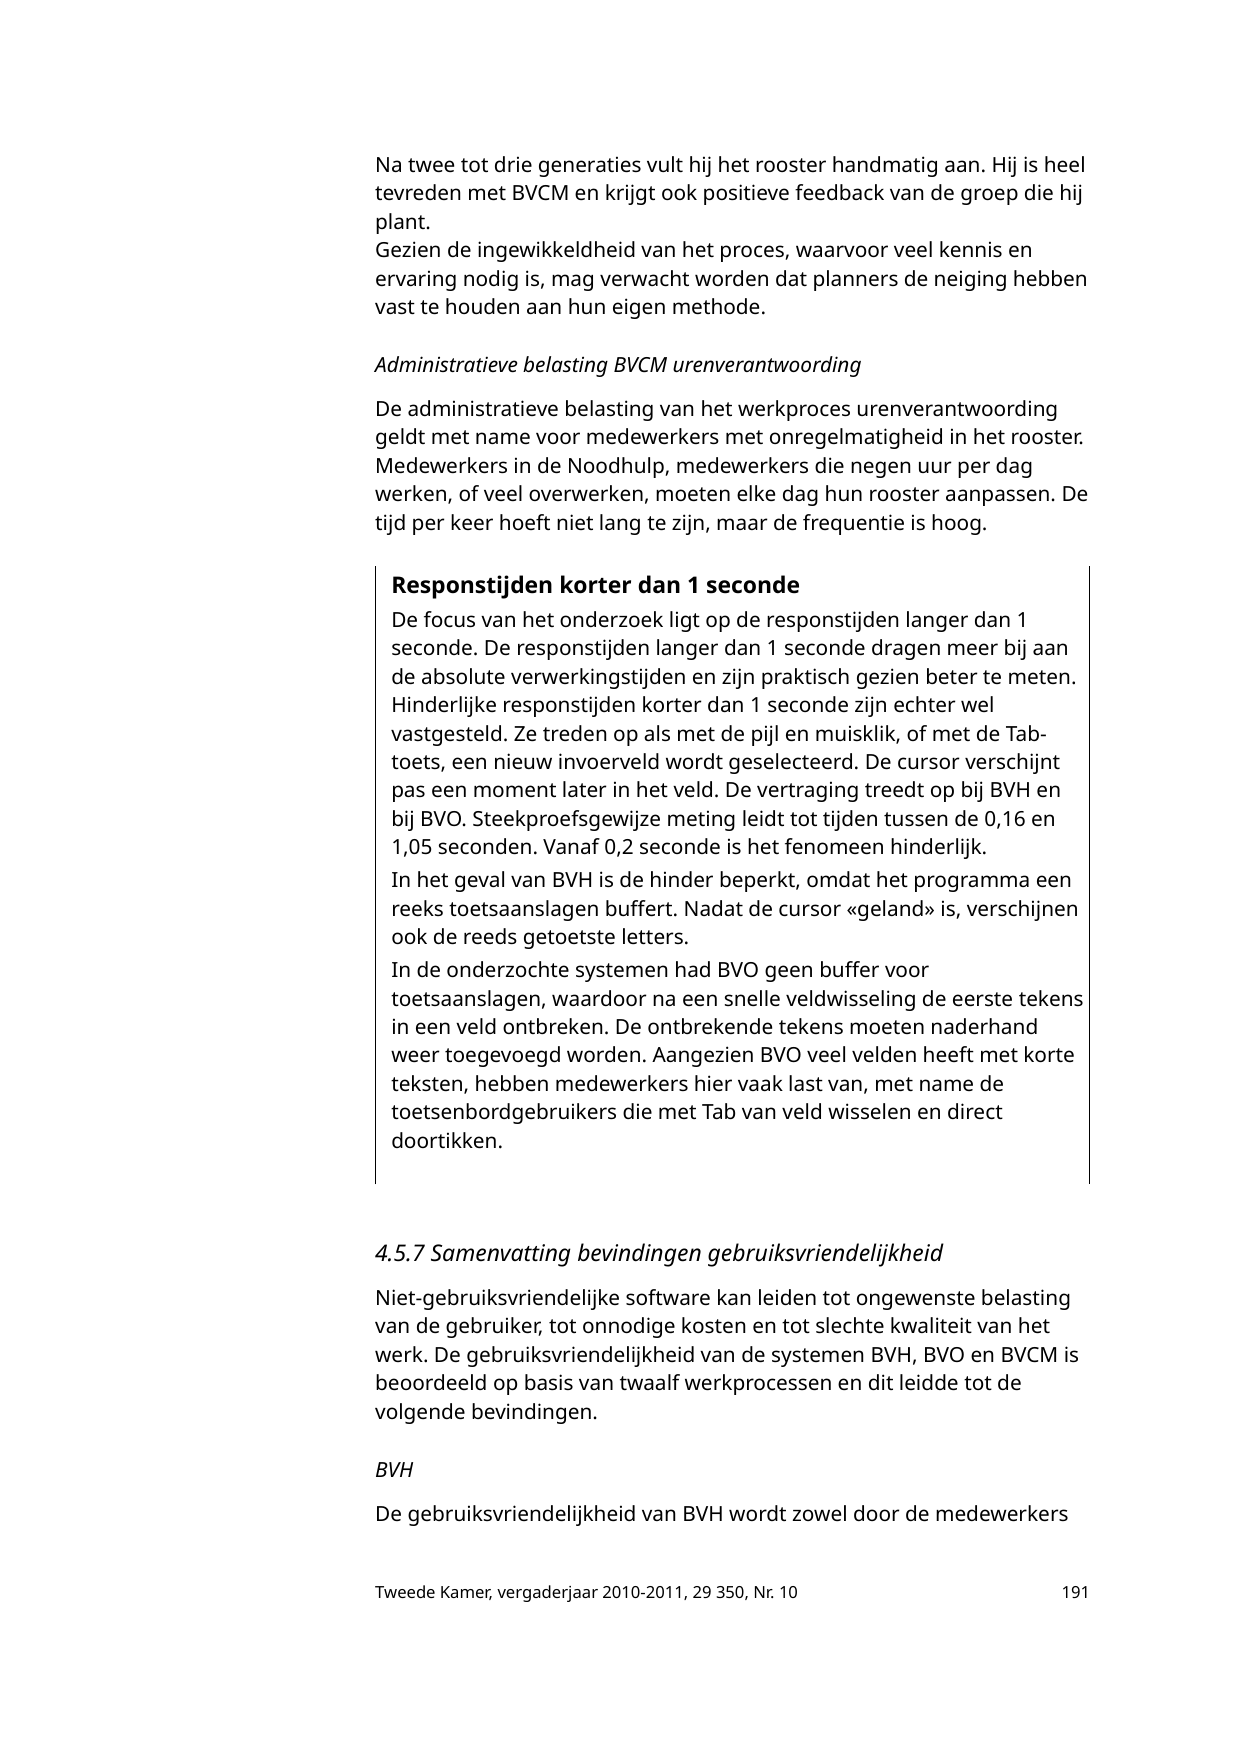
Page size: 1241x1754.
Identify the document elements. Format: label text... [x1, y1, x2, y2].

text Gezien de ingewikkeldheid van het proces, waarvoor veel kennis en ervaring nodig is, mag verwacht worden dat planners de neiging hebben vast te houden aan hun eigen methode. [375, 235, 1090, 321]
text De gebruiksvriendelijkheid van BVH wordt zowel door de medewerkers [375, 1499, 1090, 1527]
text In de onderzochte systemen had BVO geen buffer voor toetsaanslagen, waardoor na een snelle veldwisseling de eerste tekens in een veld ontbreken. De ontbrekende tekens moeten naderhand weer toegevoegd worden. Aangezien BVO veel velden heeft met korte teksten, hebben medewerkers hier vaak last van, met name de toetsenbordgebruikers die met Tab van veld wisselen en direct doortikken. [376, 952, 1089, 1184]
subtitle 4.5.7 Samenvatting bevindingen gebruiksvriendelijkheid [375, 1237, 1090, 1268]
text BVH [375, 1455, 1090, 1484]
text Niet-gebruiksvriendelijke software kan leiden tot ongewenste belasting van de gebruiker, tot onnodige kosten en tot slechte kwaliteit van het werk. De gebruiksvriendelijkheid van de systemen BVH, BVO en BVCM is beoordeeld op basis van twaalf werkprocessen en dit leidde tot de volgende bevindingen. [375, 1283, 1090, 1425]
text In het geval van BVH is de hinder beperkt, omdat het programma een reeks toetsaanslagen buffert. Nadat de cursor «geland» is, verschijnen ook de reeds getoetste letters. [376, 862, 1089, 951]
text Administratieve belasting BVCM urenverantwoording [375, 351, 1090, 379]
subtitle Responstijden korter dan 1 seconde [376, 566, 1089, 601]
text Na twee tot drie generaties vult hij het rooster handmatig aan. Hij is heel tevreden met BVCM en krijgt ook positieve feedback van de groep die hij plant. [375, 150, 1090, 235]
text De administratieve belasting van het werkproces urenverantwoording geldt met name voor medewerkers met onregelmatigheid in het rooster. Medewerkers in de Noodhulp, medewerkers die negen uur per dag werken, of veel overwerken, moeten elke dag hun rooster aanpassen. De tijd per keer hoeft niet lang te zijn, maar de frequentie is hoog. [375, 394, 1090, 536]
text De focus van het onderzoek ligt op de responstijden langer dan 1 seconde. De responstijden langer dan 1 seconde dragen meer bij aan de absolute verwerkingstijden en zijn praktisch gezien beter te meten. Hinderlijke responstijden korter dan 1 seconde zijn echter wel vastgesteld. Ze treden op als met de pijl en muisklik, of met de Tab-toets, een nieuw invoerveld wordt geselecteerd. De cursor verschijnt pas een moment later in het veld. De vertraging treedt op bij BVH en bij BVO. Steekproefsgewijze meting leidt tot tijden tussen de 0,16 en 1,05 seconden. Vanaf 0,2 seconde is het fenomeen hinderlijk. [376, 602, 1089, 861]
